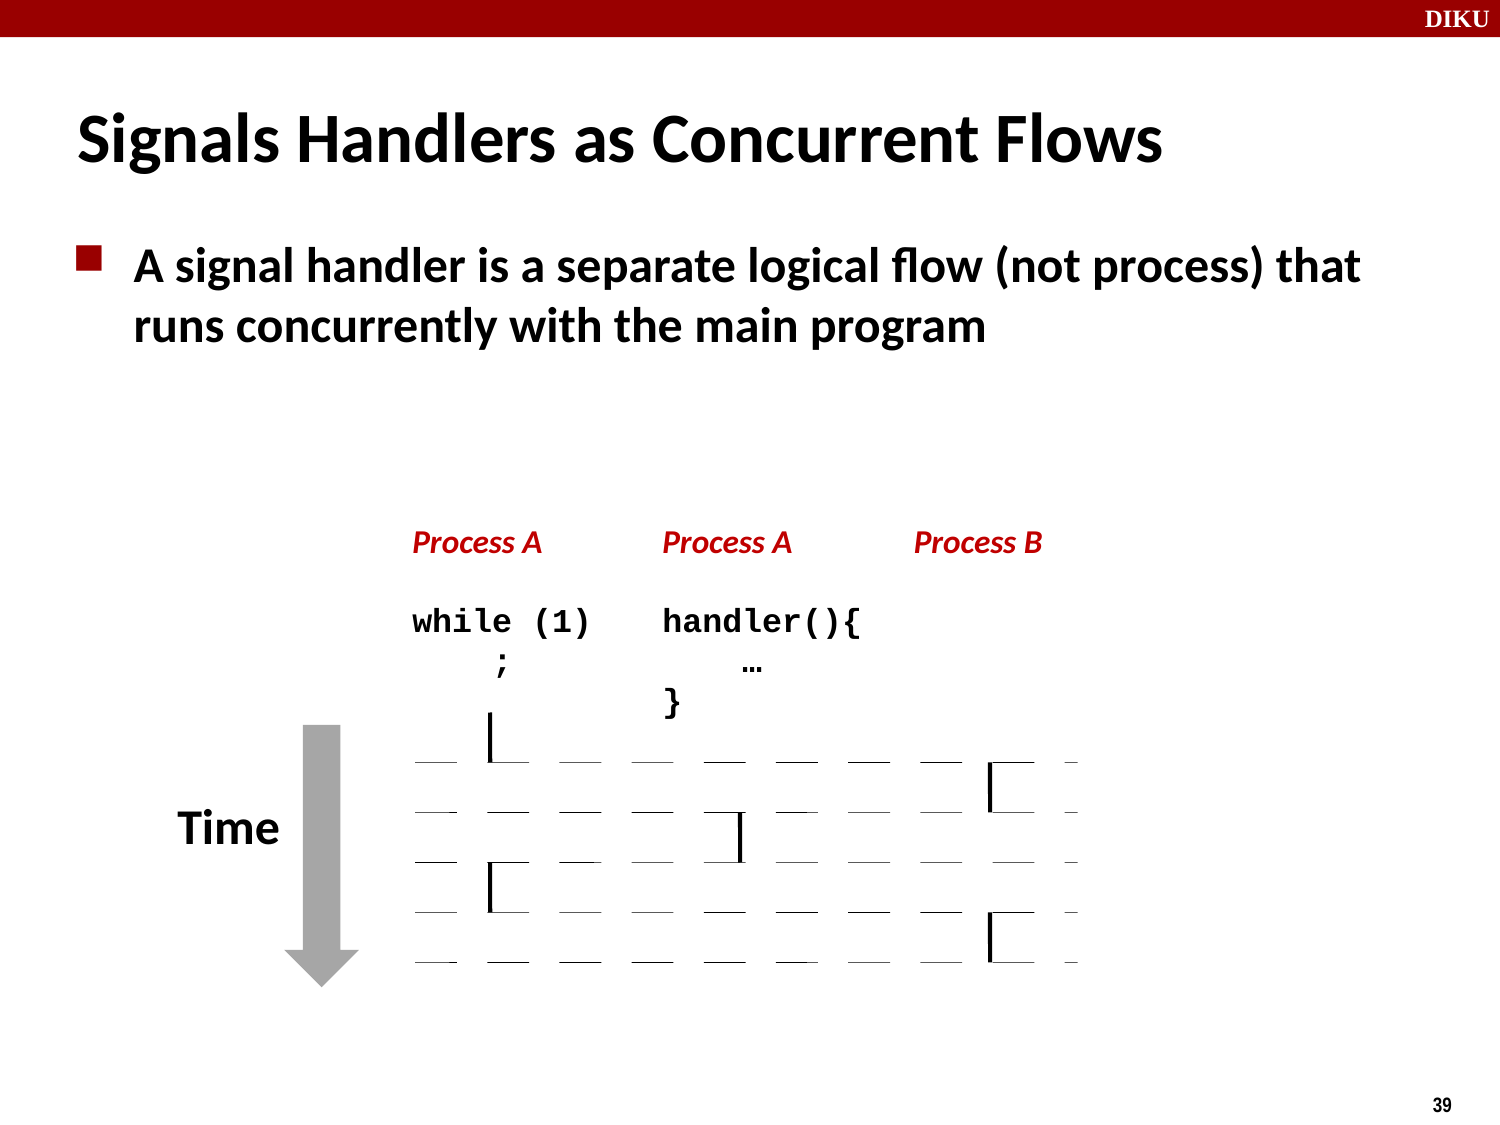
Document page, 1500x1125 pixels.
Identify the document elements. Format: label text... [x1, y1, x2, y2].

text_box Process A handler(){ … } [647, 512, 878, 727]
text_box A signal handler is a separate logical flow (not process) that runs concurrently with the main program [62, 224, 1426, 438]
text_box Time [162, 786, 297, 862]
text_box [284, 724, 359, 988]
text_box Process A while (1) ; [397, 512, 608, 687]
text_box Process B [898, 512, 1058, 568]
text_box Signals Handlers as Concurrent Flows [62, 71, 1308, 197]
